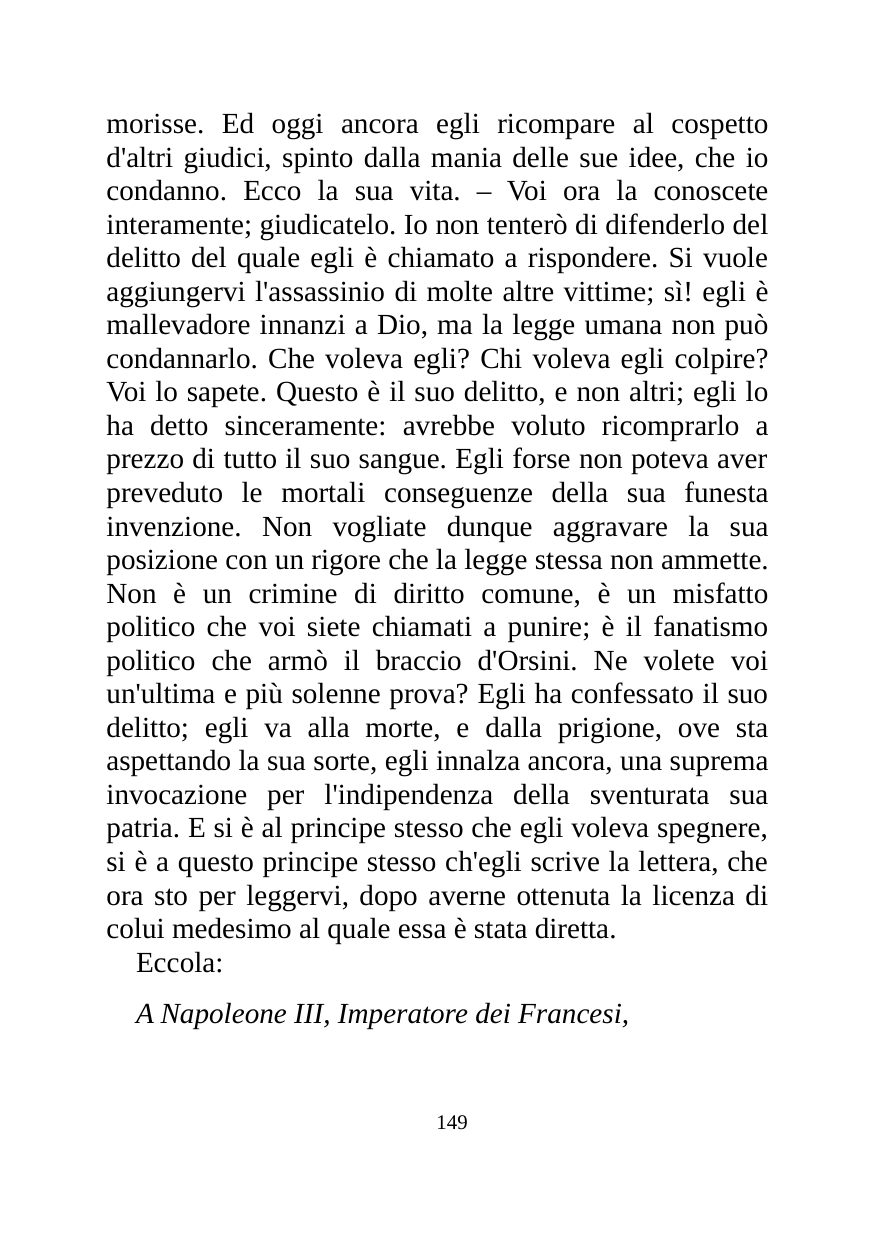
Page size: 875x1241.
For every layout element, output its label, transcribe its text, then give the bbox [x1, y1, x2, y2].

text A Napoleone III, Imperatore dei Francesi, [106, 996, 769, 1029]
text Eccola: [106, 945, 769, 978]
text morisse. Ed oggi ancora egli ricompare al cospetto d'altri giudici, spinto dalla mania delle sue idee, che io condanno. Ecco la sua vita. – Voi ora la conoscete interamente; giudicatelo. Io non tenterò di difenderlo del delitto del quale egli è chiamato a rispondere. Si vuole aggiungervi l'assassinio di molte altre vittime; sì! egli è mallevadore innanzi a Dio, ma la legge umana non può condannarlo. Che voleva egli? Chi voleva egli colpire? Voi lo sapete. Questo è il suo delitto, e non altri; egli lo ha detto sinceramente: avrebbe voluto ricomprarlo a prezzo di tutto il suo sangue. Egli forse non poteva aver preveduto le mortali conseguenze della sua funesta invenzione. Non vogliate dunque aggravare la sua posizione con un rigore che la legge stessa non ammette. Non è un crimine di diritto comune, è un misfatto politico che voi siete chiamati a punire; è il fanatismo politico che armò il braccio d'Orsini. Ne volete voi un'ultima e più solenne prova? Egli ha confessato il suo delitto; egli va alla morte, e dalla prigione, ove sta aspettando la sua sorte, egli innalza ancora, una suprema invocazione per l'indipendenza della sventurata sua patria. E si è al principe stesso che egli voleva spegnere, si è a questo principe stesso ch'egli scrive la lettera, che ora sto per leggervi, dopo averne ottenuta la licenza di colui medesimo al quale essa è stata diretta. [106, 106, 769, 945]
